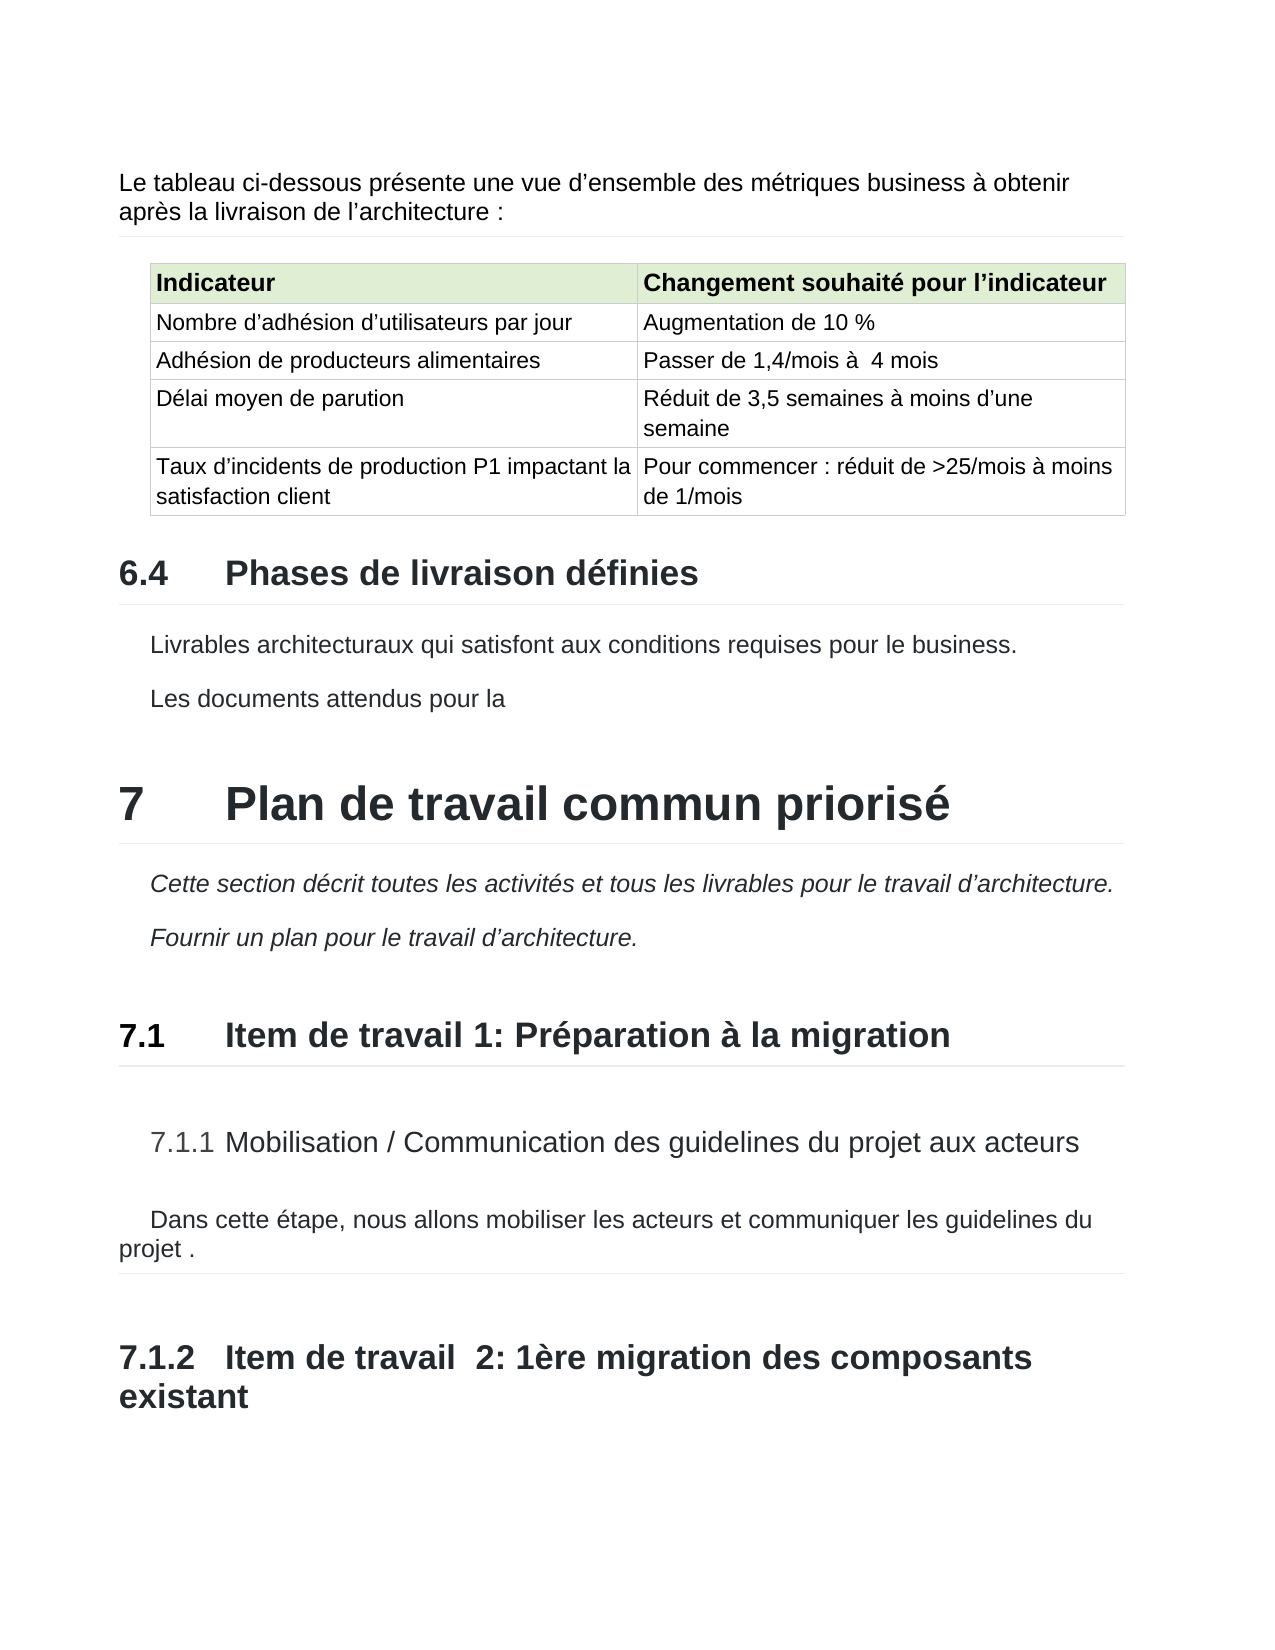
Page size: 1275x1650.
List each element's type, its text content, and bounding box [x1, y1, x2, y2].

text Fournir un plan pour le travail d’architecture. [150, 923, 1125, 952]
subtitle Item de travail 2: 1ère migration des composants existant [119, 1337, 1125, 1416]
table_header Indicateur [151, 264, 637, 303]
table_cell Nombre d’adhésion d’utilisateurs par jour [151, 304, 637, 341]
text Cette section décrit toutes les activités et tous les livrables pour le travail d’architecture. [150, 869, 1125, 898]
text Dans cette étape, nous allons mobiliser les acteurs et communiquer les guidelines du projet . [119, 1205, 1125, 1273]
table_cell Taux d’incidents de production P1 impactant la satisfaction client [151, 448, 637, 515]
table_cell Adhésion de producteurs alimentaires [151, 342, 637, 379]
subtitle Mobilisation / Communication des guidelines du projet aux acteurs [150, 1125, 1125, 1159]
subtitle Item de travail 1: Préparation à la migration [119, 1014, 1125, 1065]
table_cell Délai moyen de parution [151, 380, 637, 447]
text Le tableau ci-dessous présente une vue d’ensemble des métriques business à obtenir après la livraison de l’architecture : [119, 168, 1125, 236]
table_header Changement souhaité pour l’indicateur [638, 264, 1125, 303]
table_cell Augmentation de 10 % [638, 304, 1125, 341]
table_cell Réduit de 3,5 semaines à moins d’une semaine [638, 380, 1125, 447]
subtitle Phases de livraison définies [119, 552, 1125, 604]
table_cell Pour commencer : réduit de >25/mois à moins de 1/mois [638, 448, 1125, 515]
text Les documents attendus pour la [150, 684, 1125, 713]
text Livrables architecturaux qui satisfont aux conditions requises pour le business. [150, 630, 1125, 659]
table_cell Passer de 1,4/mois à 4 mois [638, 342, 1125, 379]
subtitle Plan de travail commun priorisé [119, 775, 1125, 843]
